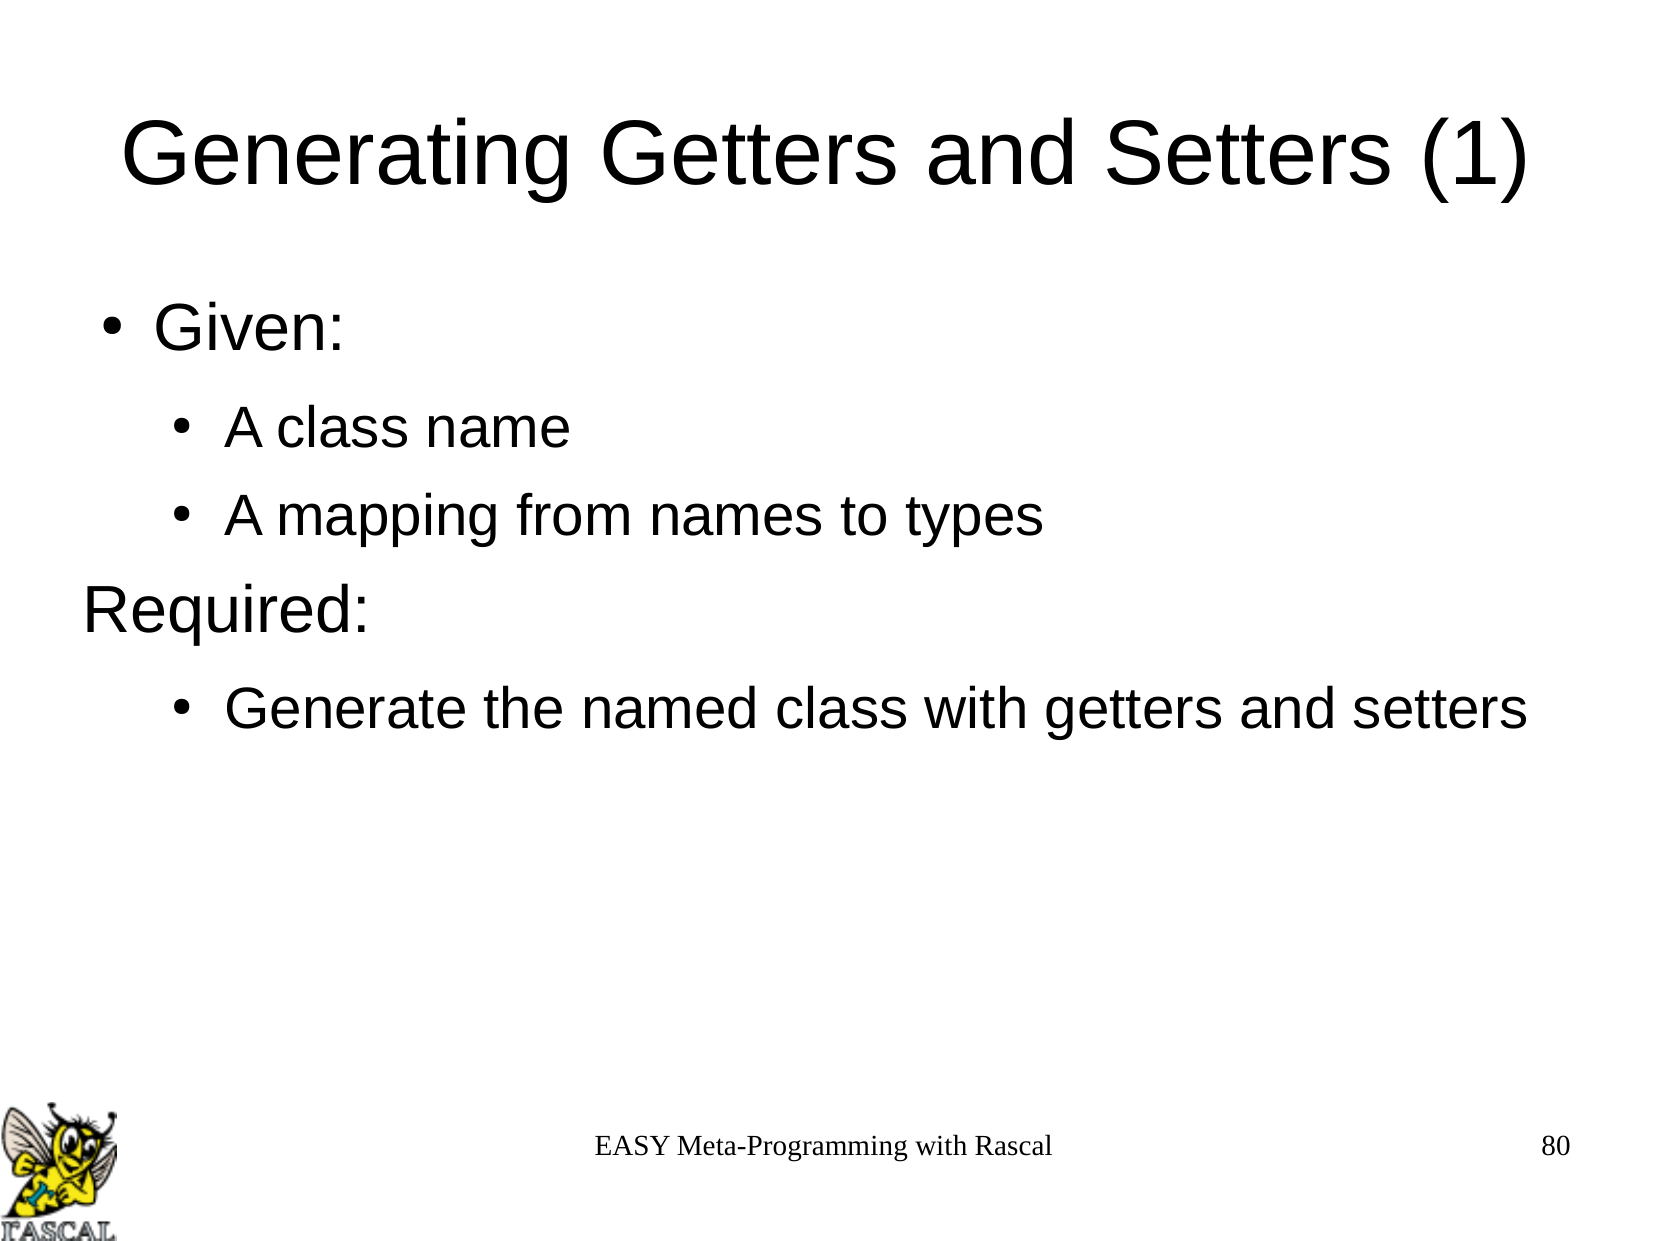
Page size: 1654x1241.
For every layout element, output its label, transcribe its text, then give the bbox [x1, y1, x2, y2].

title Generating Getters and Setters (1) [82, 49, 1571, 257]
list Given: A class name A mapping from names to types Required: Generate the named class with getters and setters [82, 290, 1571, 1109]
picture [0, 1102, 117, 1241]
